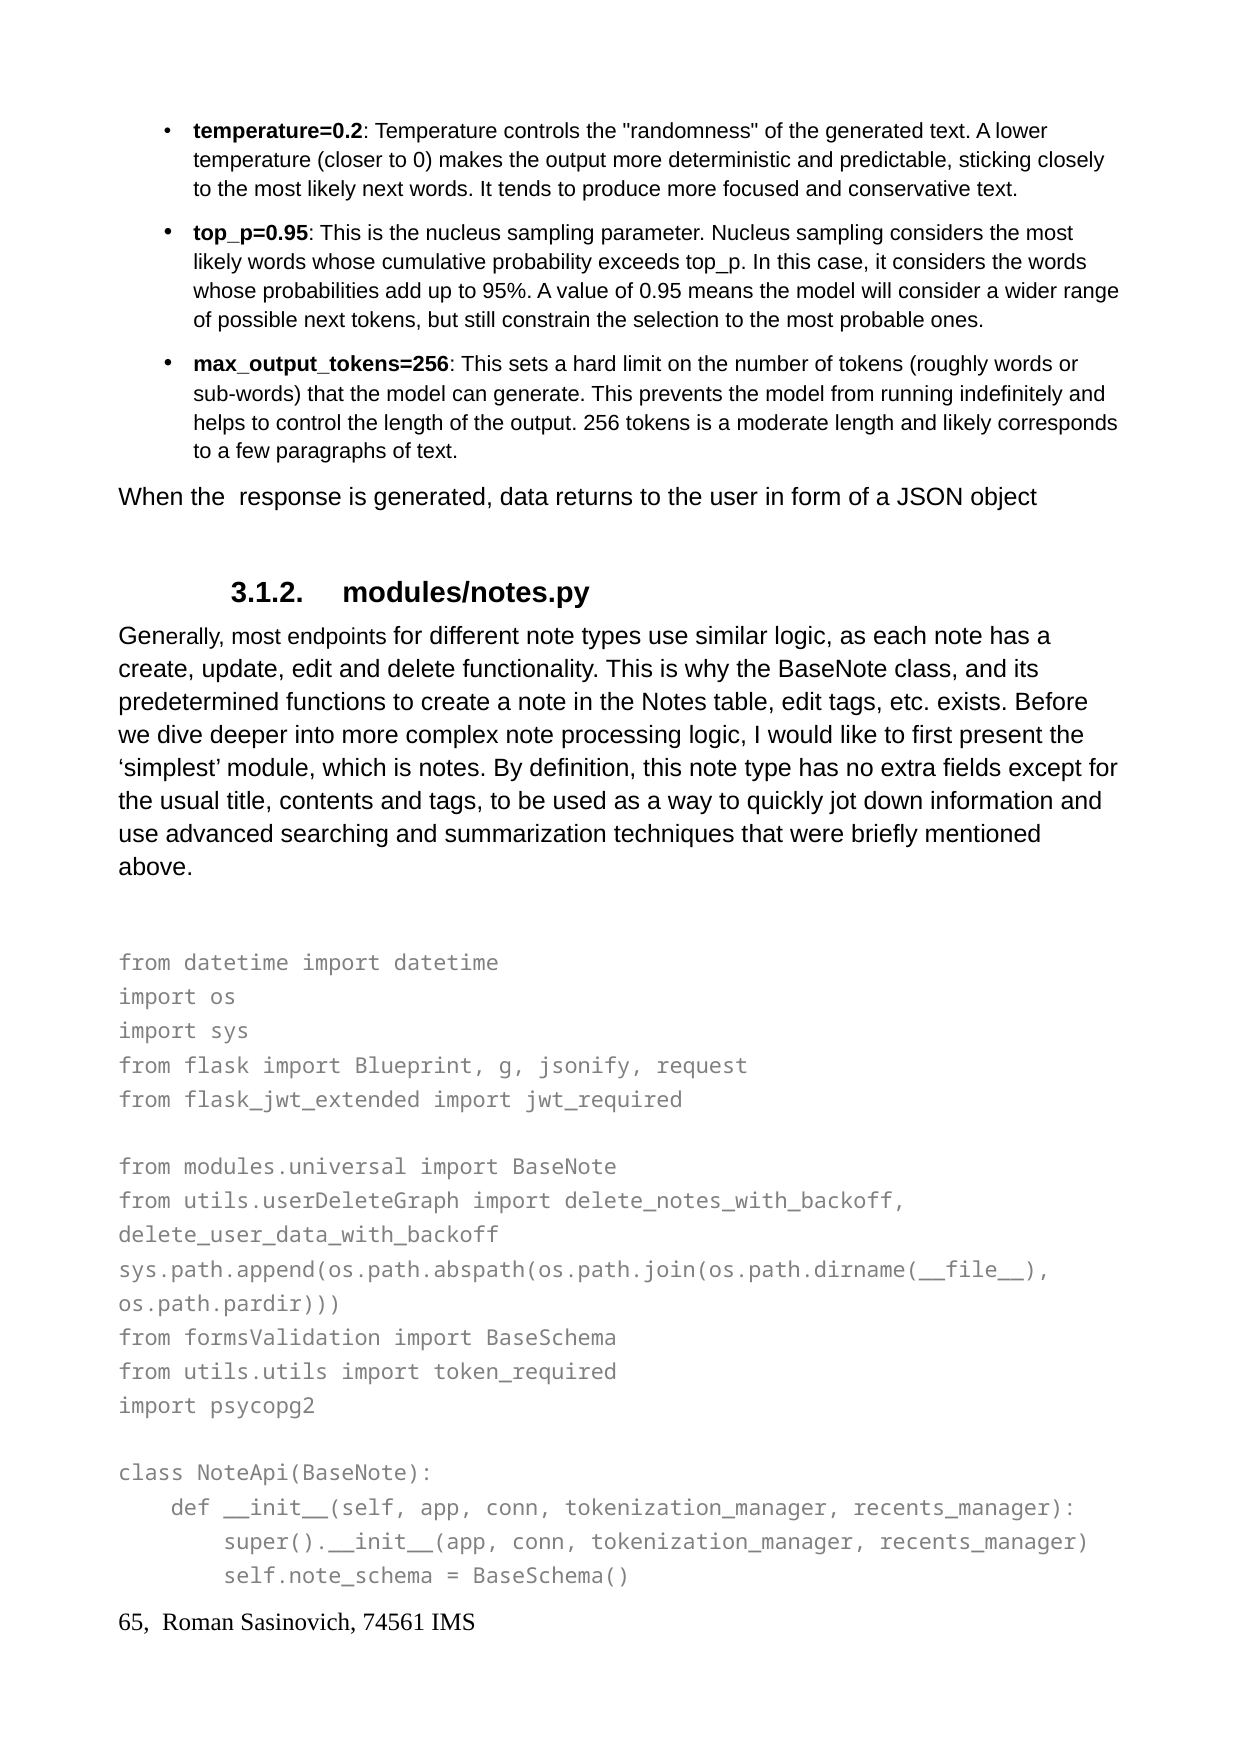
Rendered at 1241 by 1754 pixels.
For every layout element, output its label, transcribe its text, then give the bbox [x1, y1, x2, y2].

text from modules.universal import BaseNote [118, 1151, 1122, 1181]
list top_p=0.95: This is the nucleus sampling parameter. Nucleus sampling considers the most likely words whose cumulative probability exceeds top_p. In this case, it considers the words whose probabilities add up to 95%. A value of 0.95 means the model will consider a wider range of possible next tokens, but still constrain the selection to the most probable ones. [164, 219, 1122, 332]
text import sys [118, 1016, 1122, 1045]
subtitle modules/notes.py [231, 575, 1122, 608]
text import psycopg2 [118, 1390, 1122, 1420]
list temperature=0.2: Temperature controls the "randomness" of the generated text. A lower temperature (closer to 0) makes the output more deterministic and predictable, sticking closely to the most likely next words. It tends to produce more focused and conservative text. [164, 118, 1122, 201]
text class NoteApi(BaseNote): [118, 1457, 1122, 1487]
text from utils.userDeleteGraph import delete_notes_with_backoff, delete_user_data_with_backoff [118, 1185, 1122, 1249]
text from datetime import datetime [118, 947, 1122, 977]
text from flask_jwt_extended import jwt_required [118, 1084, 1122, 1114]
text from formsValidation import BaseSchema [118, 1322, 1122, 1352]
text import os [118, 981, 1122, 1011]
text When the response is generated, data returns to the user in form of a JSON object [118, 482, 1122, 511]
text from utils.utils import token_required [118, 1356, 1122, 1386]
text sys.path.append(os.path.abspath(os.path.join(os.path.dirname(__file__), os.path.pardir))) [118, 1253, 1122, 1317]
text self.note_schema = BaseSchema() [118, 1560, 1122, 1590]
list max_output_tokens=256: This sets a hard limit on the number of tokens (roughly words or sub-words) that the model can generate. This prevents the model from running indefinitely and helps to control the length of the output. 256 tokens is a moderate length and likely corresponds to a few paragraphs of text. [164, 351, 1122, 463]
text def __init__(self, app, conn, tokenization_manager, recents_manager): [118, 1492, 1122, 1521]
text super().__init__(app, conn, tokenization_manager, recents_manager) [118, 1526, 1122, 1556]
text Generally, most endpoints for different note types use similar logic, as each note has a create, update, edit and delete functionality. This is why the BaseNote class, and its predetermined functions to create a note in the Notes table, edit tags, etc. exists. Before we dive deeper into more complex note processing logic, I would like to first present the ‘simplest’ module, which is notes. By definition, this note type has no extra fields except for the usual title, contents and tags, to be used as a way to quickly jot down information and use advanced searching and summarization techniques that were briefly mentioned above. [118, 621, 1122, 881]
text from flask import Blueprint, g, jsonify, request [118, 1050, 1122, 1079]
